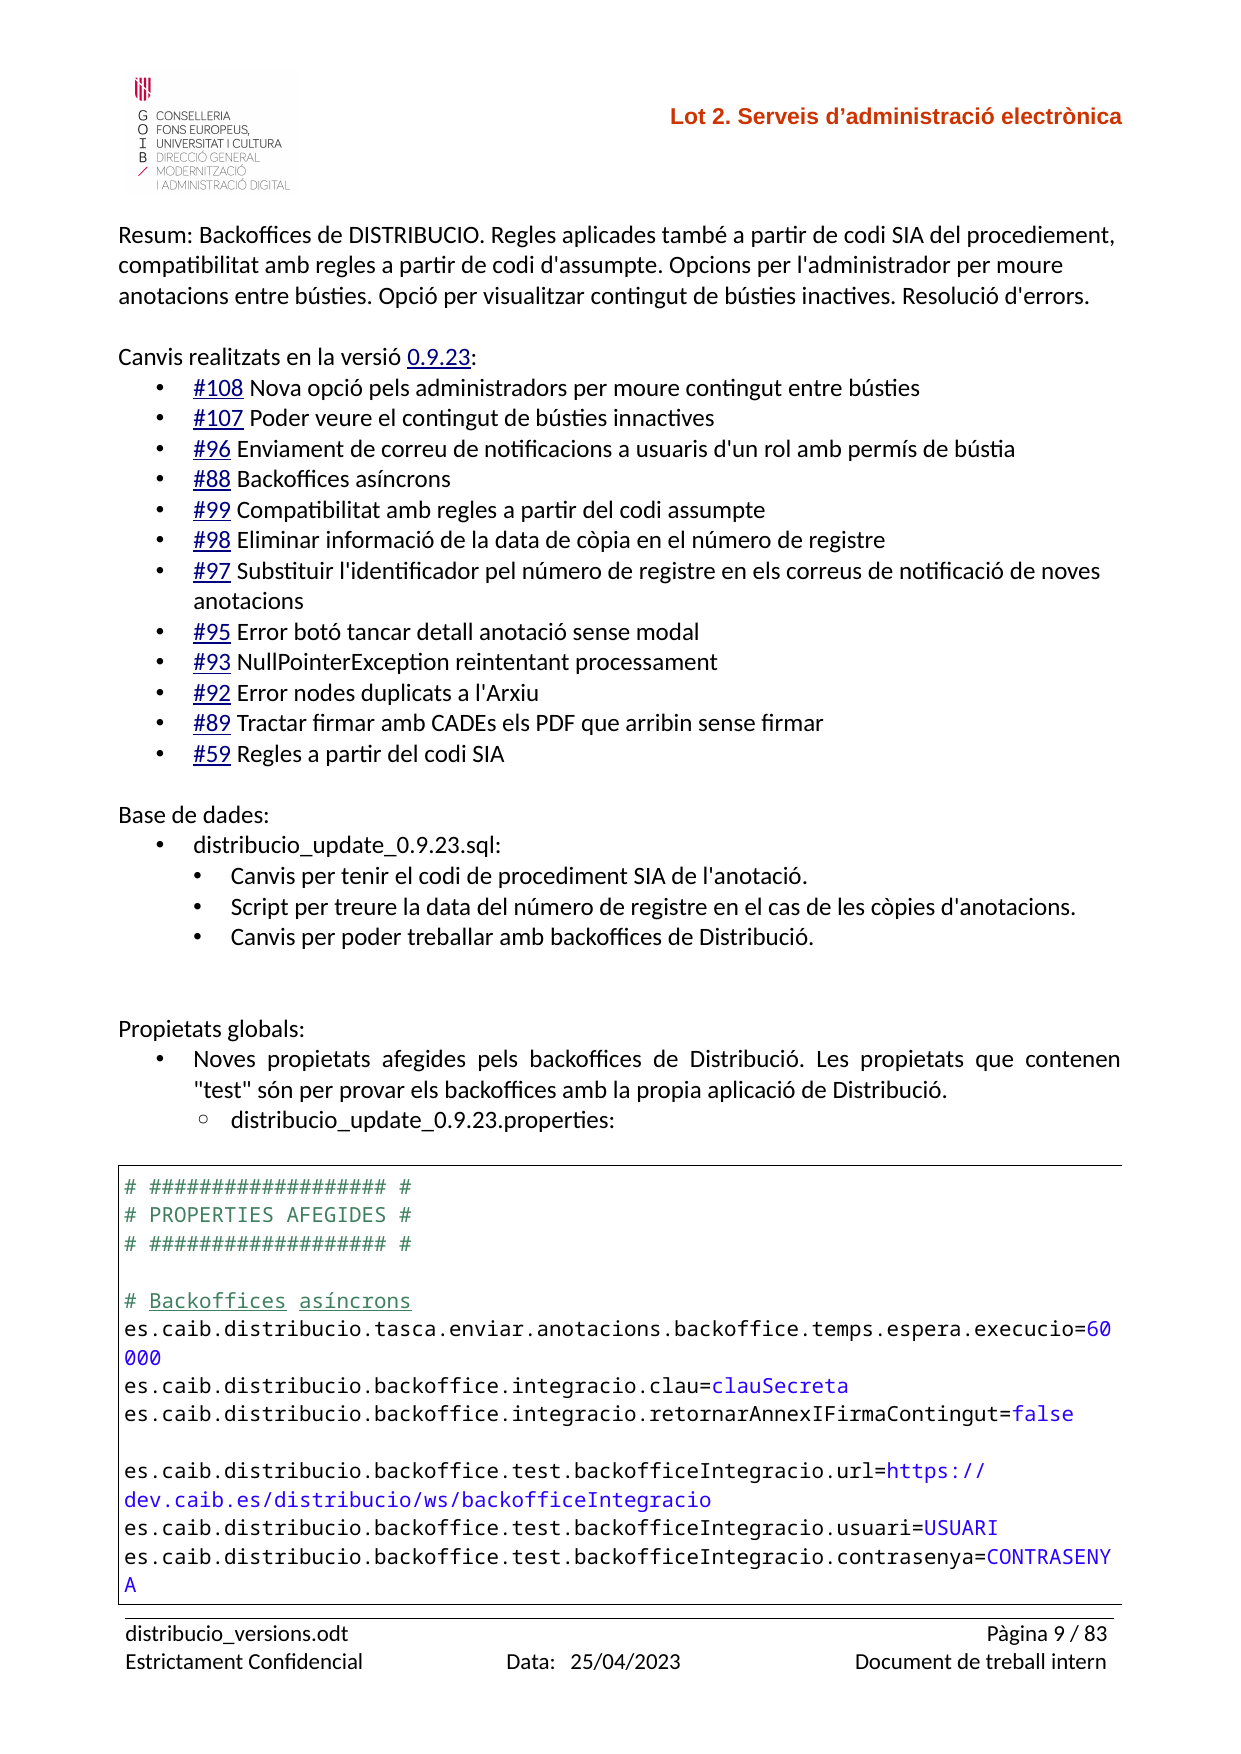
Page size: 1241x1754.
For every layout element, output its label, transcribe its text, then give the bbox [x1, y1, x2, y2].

text Propietats globals: [118, 1013, 1122, 1043]
list Noves propietats afegides pels backoffices de Distribució. Les propietats que contenen "test" són per provar els backoffices amb la propia aplicació de Distribució. [156, 1043, 1122, 1104]
list #98 Eliminar informació de la data de còpia en el número de registre [156, 524, 1122, 555]
list #99 Compatibilitat amb regles a partir del codi assumpte [156, 494, 1122, 524]
picture [126, 70, 299, 197]
list #88 Backoffices asíncrons [156, 463, 1122, 494]
list Script per treure la data del número de registre en el cas de les còpies d'anotacions. [193, 891, 1122, 921]
list #97 Substituir l'identificador pel número de registre en els correus de notificació de noves anotacions [156, 555, 1122, 616]
text Canvis realitzats en la versió 0.9.23: [118, 341, 1122, 372]
text Base de dades: [118, 799, 1122, 829]
list Canvis per tenir el codi de procediment SIA de l'anotació. [193, 860, 1122, 891]
list distribucio_update_0.9.23.sql: [156, 829, 1122, 860]
list #96 Enviament de correu de notificacions a usuaris d'un rol amb permís de bústia [156, 433, 1122, 463]
list #107 Poder veure el contingut de bústies innactives [156, 402, 1122, 433]
list #89 Tractar firmar amb CADEs els PDF que arribin sense firmar [156, 707, 1122, 738]
list Canvis per poder treballar amb backoffices de Distribució. [193, 921, 1122, 952]
list #93 NullPointerException reintentant processament [156, 646, 1122, 677]
list #95 Error botó tancar detall anotació sense modal [156, 616, 1122, 646]
list #92 Error nodes duplicats a l'Arxiu [156, 677, 1122, 707]
list #108 Nova opció pels administradors per moure contingut entre bústies [156, 372, 1122, 402]
list distribucio_update_0.9.23.properties: [193, 1104, 1122, 1135]
text Resum: Backoffices de DISTRIBUCIO. Regles aplicades també a partir de codi SIA del procediement, compatibilitat amb regles a partir de codi d'assumpte. Opcions per l'administrador per moure anotacions entre bústies. Opció per visualitzar contingut de bústies inactives. Resolució d'errors. [118, 219, 1122, 311]
table_header # ################### # # PROPERTIES AFEGIDES # # ################### # # Backoffices asíncrons es.caib.distribucio.tasca.enviar.anotacions.backoffice.temps.espera.execucio=60000 es.caib.distribucio.backoffice.integracio.clau=clauSecreta es.caib.distribucio.backoffice.integracio.retornarAnnexIFirmaContingut=false es.caib.distribucio.backoffice.test.backofficeIntegracio.url=https://dev.caib.es/distribucio/ws/backofficeIntegracio es.caib.distribucio.backoffice.test.backofficeIntegracio.usuari=USUARI es.caib.distribucio.backoffice.test.backofficeIntegracio.contrasenya=CONTRASENYA [119, 1166, 1122, 1604]
list #59 Regles a partir del codi SIA [156, 738, 1122, 768]
